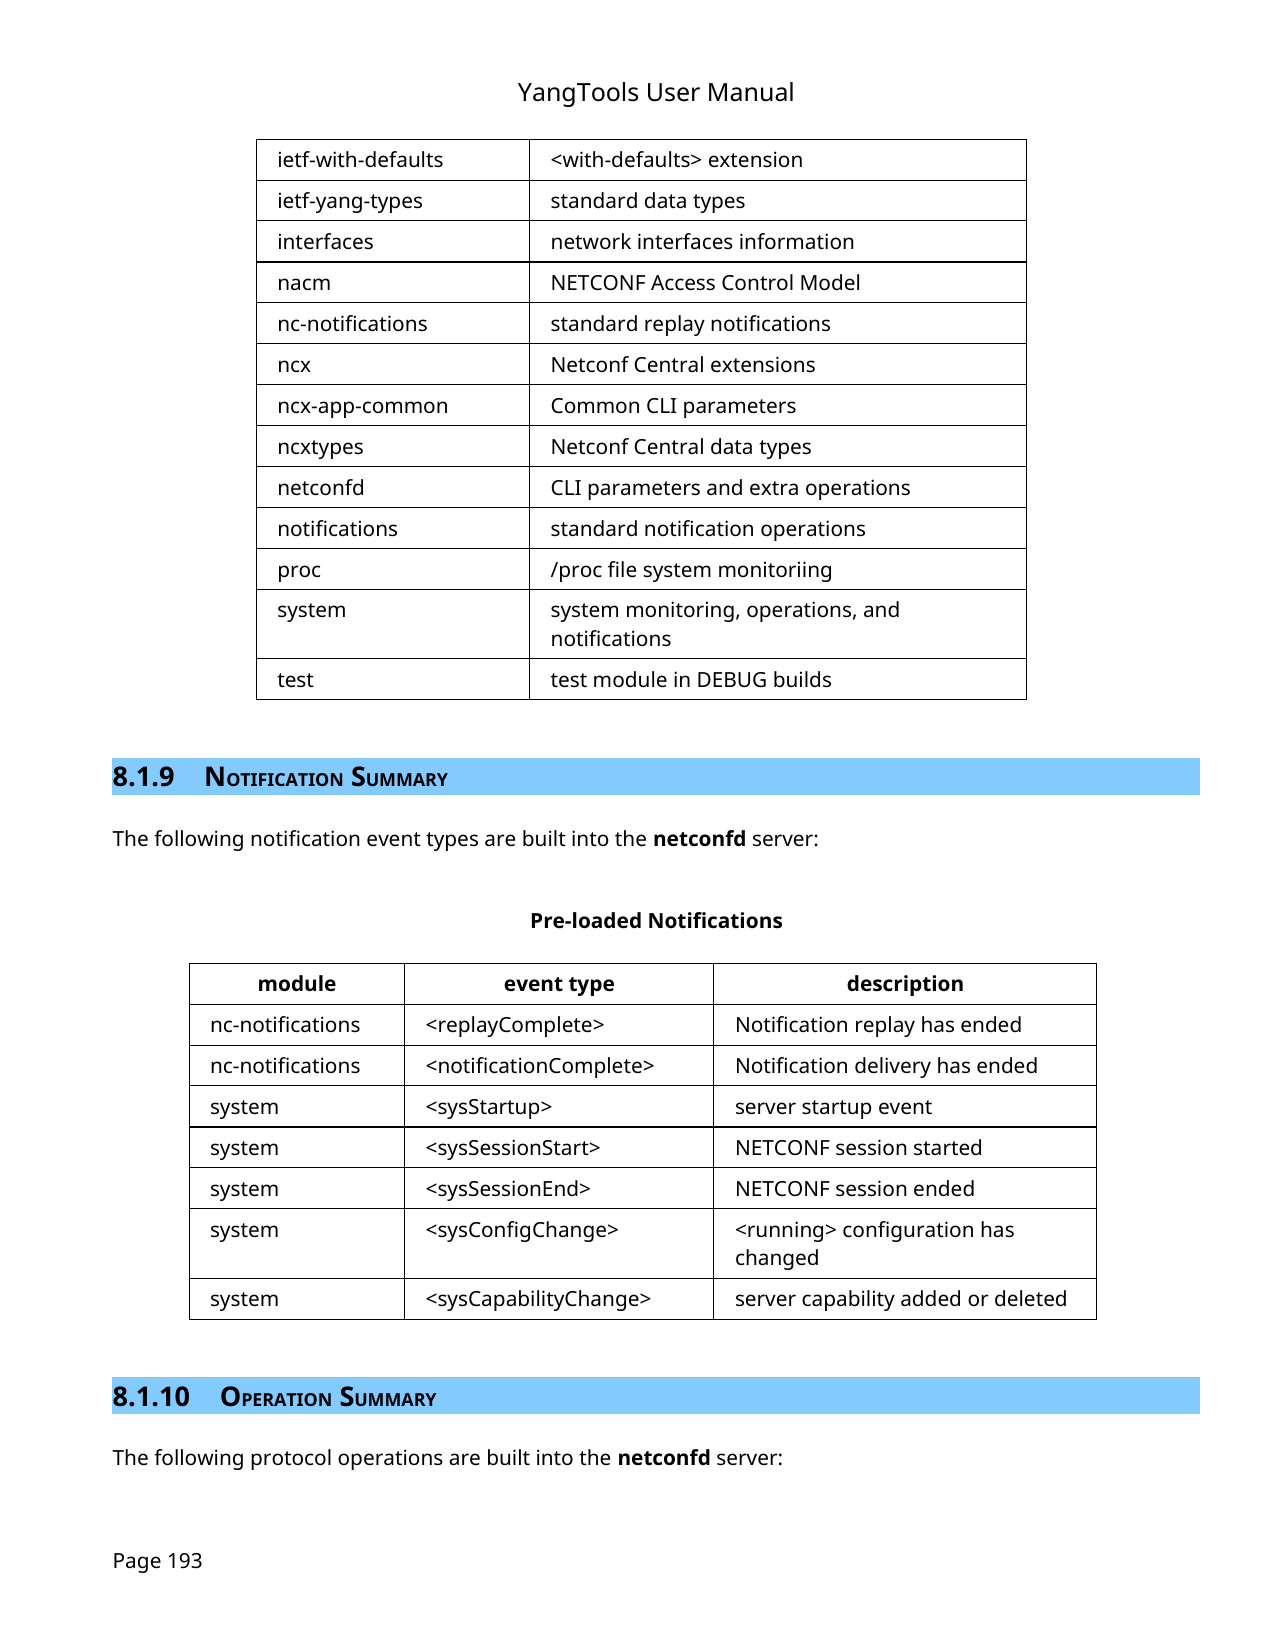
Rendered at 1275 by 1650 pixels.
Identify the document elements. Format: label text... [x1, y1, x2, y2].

table_cell ietf-with-defaults [257, 140, 529, 179]
table_cell <replayComplete> [405, 1005, 713, 1044]
table_cell notifications [257, 508, 529, 548]
table_cell system [257, 590, 529, 658]
subtitle Operation Summary [112, 1377, 1200, 1414]
table_cell nc-notifications [190, 1046, 404, 1085]
table_cell network interfaces information [530, 221, 1026, 261]
table_cell nc-notifications [257, 303, 529, 343]
table_cell <sysConfigChange> [405, 1209, 713, 1278]
table_cell system [190, 1209, 404, 1278]
table_cell server capability added or deleted [714, 1279, 1096, 1318]
table_cell system [190, 1279, 404, 1318]
table_cell <notificationComplete> [405, 1046, 713, 1085]
table_cell ietf-yang-types [257, 181, 529, 220]
table_cell ncxtypes [257, 426, 529, 466]
table_cell system [190, 1086, 404, 1126]
table_cell <sysStartup> [405, 1086, 713, 1126]
table_cell /proc file system monitoriing [530, 549, 1026, 589]
table_cell Notification replay has ended [714, 1005, 1096, 1044]
table_cell proc [257, 549, 529, 589]
table_cell nacm [257, 263, 529, 302]
table_header module [190, 964, 404, 1003]
table_cell <sysSessionEnd> [405, 1168, 713, 1208]
table_cell test module in DEBUG builds [530, 659, 1026, 699]
table_cell test [257, 659, 529, 699]
table_cell netconfd [257, 467, 529, 507]
table_cell <with-defaults> extension [530, 140, 1026, 179]
table_cell Netconf Central data types [530, 426, 1026, 466]
table_cell standard notification operations [530, 508, 1026, 548]
table_cell NETCONF session started [714, 1128, 1096, 1167]
subtitle Notification Summary [112, 758, 1200, 795]
table_cell Netconf Central extensions [530, 344, 1026, 384]
table_header description [714, 964, 1096, 1003]
table_cell ncx [257, 344, 529, 384]
table_cell Notification delivery has ended [714, 1046, 1096, 1085]
table_cell nc-notifications [190, 1005, 404, 1044]
subtitle Pre-loaded Notifications [127, 906, 1185, 934]
table_cell standard data types [530, 181, 1026, 220]
table_cell <running> configuration has changed [714, 1209, 1096, 1278]
table_cell standard replay notifications [530, 303, 1026, 343]
table_cell system [190, 1168, 404, 1208]
table_cell server startup event [714, 1086, 1096, 1126]
table_cell interfaces [257, 221, 529, 261]
table_cell Common CLI parameters [530, 385, 1026, 425]
table_header event type [405, 964, 713, 1003]
table_cell <sysCapabilityChange> [405, 1279, 713, 1318]
table_cell system monitoring, operations, and notifications [530, 590, 1026, 658]
table_cell <sysSessionStart> [405, 1128, 713, 1167]
table_cell CLI parameters and extra operations [530, 467, 1026, 507]
table_cell NETCONF session ended [714, 1168, 1096, 1208]
table_cell ncx-app-common [257, 385, 529, 425]
text The following protocol operations are built into the netconfd server: [112, 1443, 1200, 1472]
text The following notification event types are built into the netconfd server: [112, 824, 1200, 852]
table_cell NETCONF Access Control Model [530, 263, 1026, 302]
table_cell system [190, 1128, 404, 1167]
